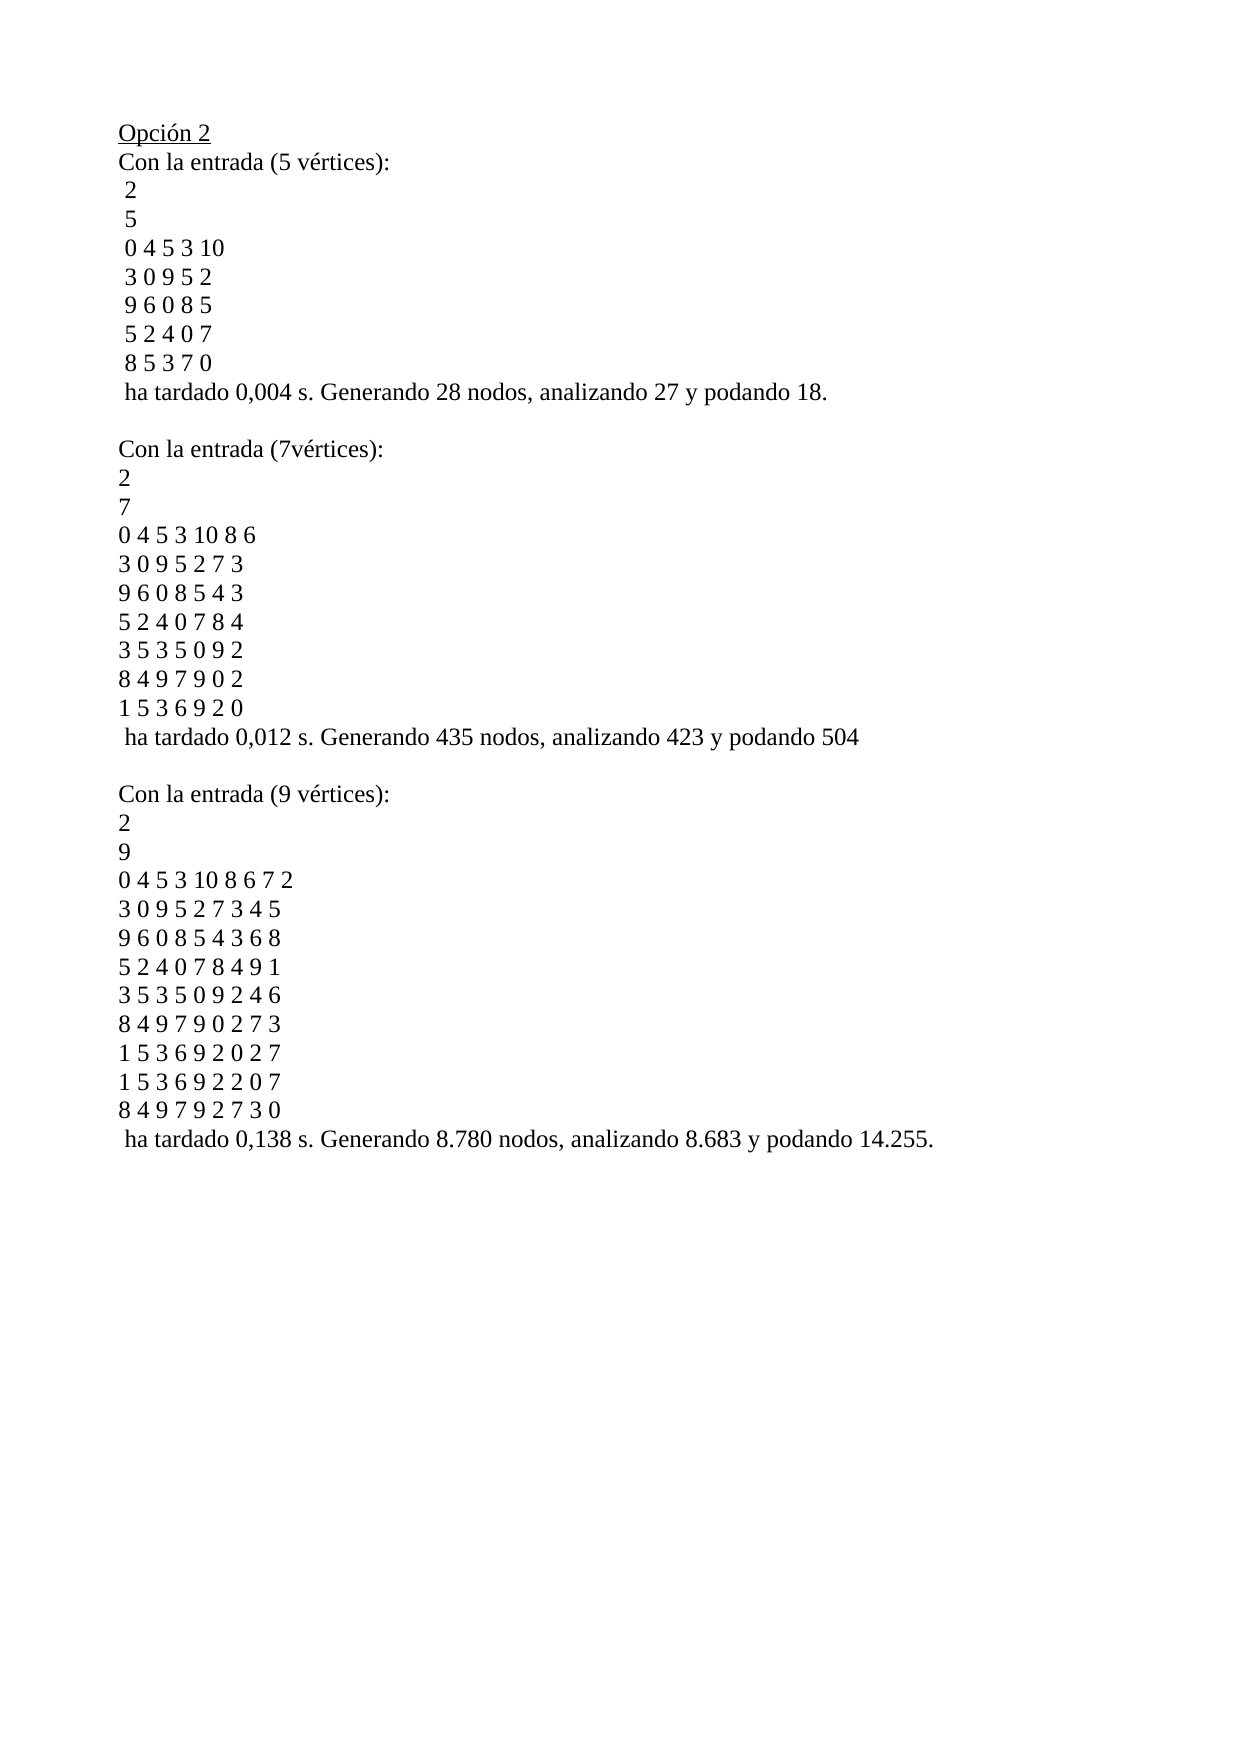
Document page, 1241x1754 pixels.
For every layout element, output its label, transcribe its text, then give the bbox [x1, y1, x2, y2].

text 8 4 9 7 9 2 7 3 0 [118, 1096, 1122, 1124]
text 5 [118, 204, 1122, 233]
text 0 4 5 3 10 8 6 [118, 521, 1122, 549]
text Con la entrada (7vértices): [118, 434, 1122, 463]
text 5 2 4 0 7 [118, 319, 1122, 348]
text 1 5 3 6 9 2 0 2 7 [118, 1038, 1122, 1067]
text 9 6 0 8 5 4 3 [118, 578, 1122, 607]
text 3 5 3 5 0 9 2 4 6 [118, 981, 1122, 1009]
text ha tardado 0,004 s. Generando 28 nodos, analizando 27 y podando 18. [118, 377, 1122, 406]
text 7 [118, 492, 1122, 521]
text 9 6 0 8 5 4 3 6 8 [118, 923, 1122, 952]
text 2 [118, 463, 1122, 492]
text 1 5 3 6 9 2 0 [118, 693, 1122, 722]
text 2 [118, 176, 1122, 204]
text 8 4 9 7 9 0 2 [118, 664, 1122, 693]
text Con la entrada (5 vértices): [118, 147, 1122, 176]
text 8 5 3 7 0 [118, 348, 1122, 377]
text 8 4 9 7 9 0 2 7 3 [118, 1009, 1122, 1038]
text 2 [118, 808, 1122, 837]
text 5 2 4 0 7 8 4 [118, 607, 1122, 636]
text 1 5 3 6 9 2 2 0 7 [118, 1067, 1122, 1096]
text Con la entrada (9 vértices): [118, 779, 1122, 808]
text 3 0 9 5 2 [118, 262, 1122, 291]
text 3 5 3 5 0 9 2 [118, 636, 1122, 664]
text 9 [118, 837, 1122, 866]
text 0 4 5 3 10 8 6 7 2 [118, 866, 1122, 894]
text 3 0 9 5 2 7 3 [118, 549, 1122, 578]
text Opción 2 [118, 118, 1122, 147]
text ha tardado 0,138 s. Generando 8.780 nodos, analizando 8.683 y podando 14.255. [118, 1124, 1122, 1153]
text ha tardado 0,012 s. Generando 435 nodos, analizando 423 y podando 504 [118, 722, 1122, 751]
text 5 2 4 0 7 8 4 9 1 [118, 952, 1122, 981]
text 3 0 9 5 2 7 3 4 5 [118, 894, 1122, 923]
text 9 6 0 8 5 [118, 291, 1122, 319]
text 0 4 5 3 10 [118, 233, 1122, 262]
